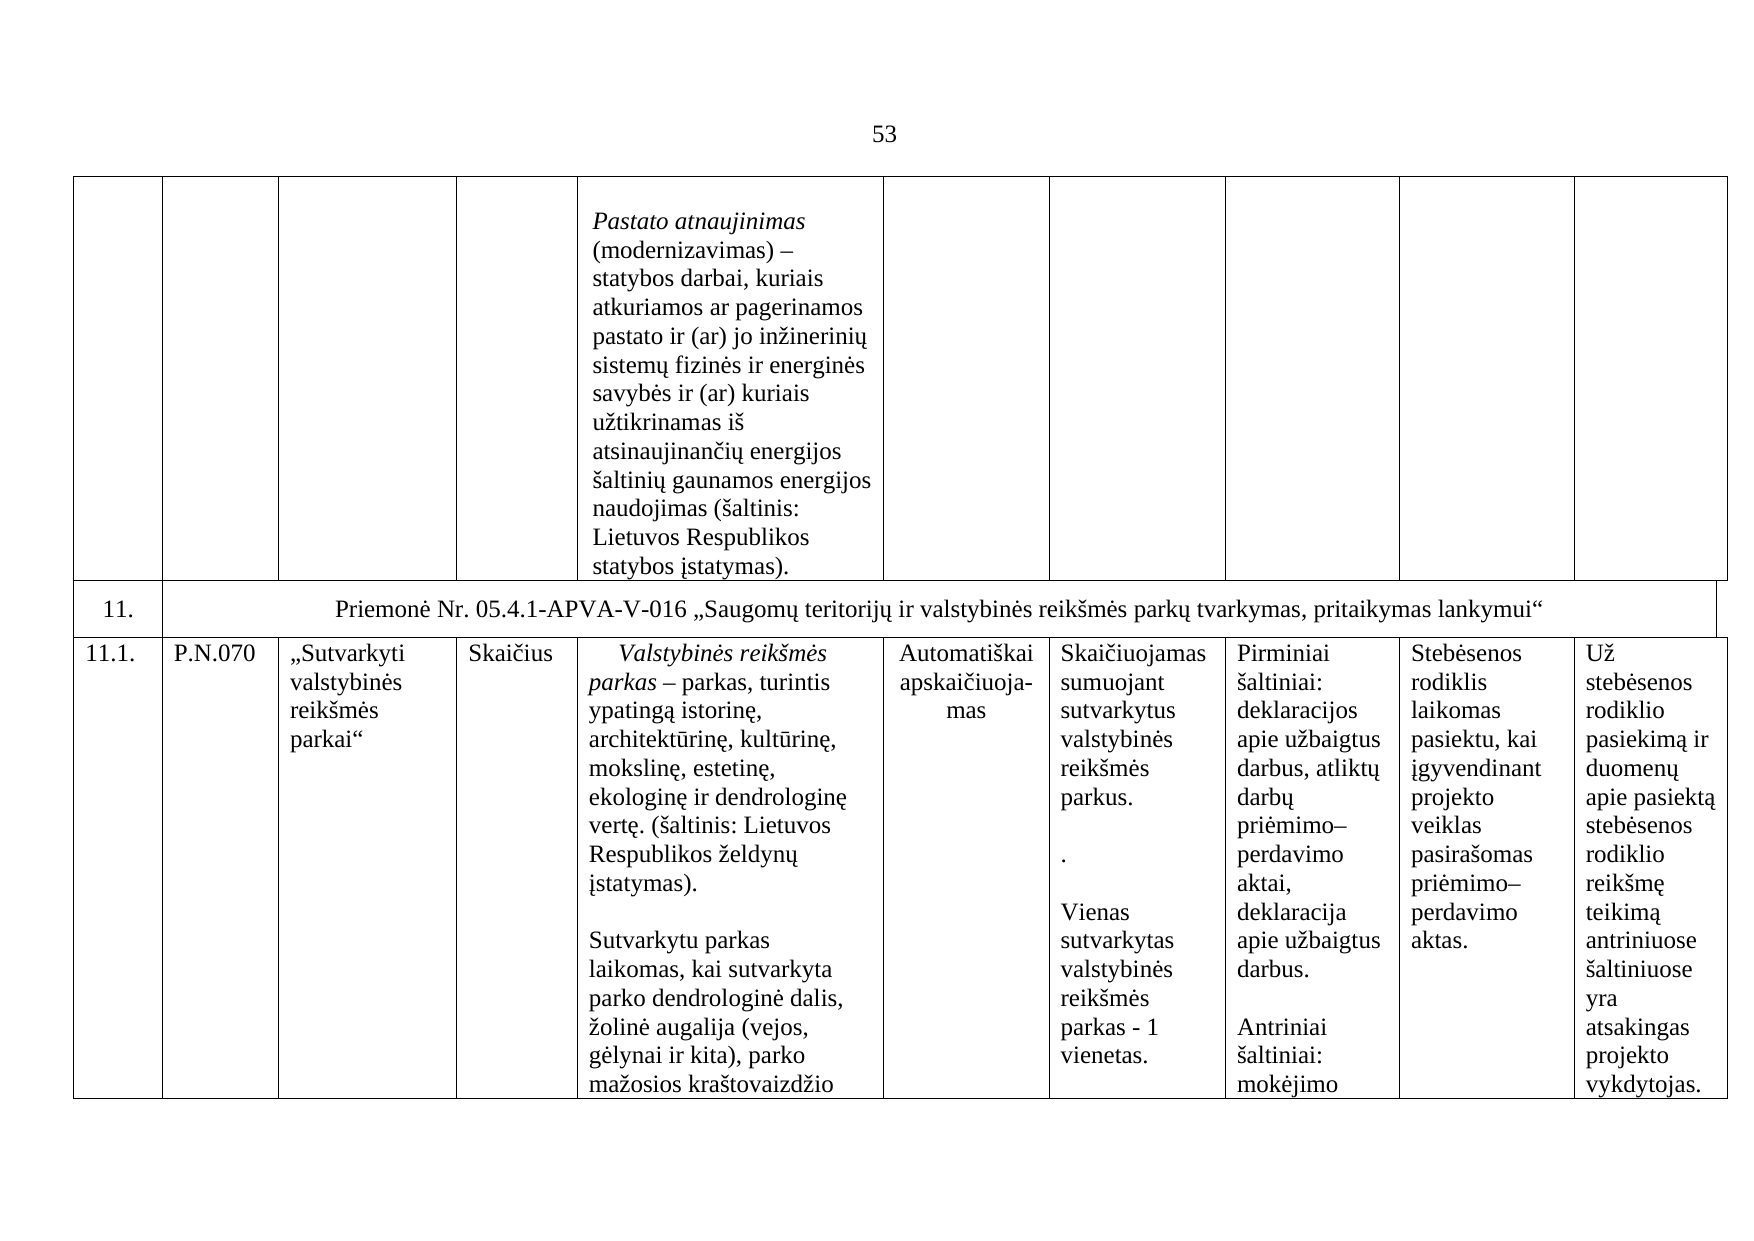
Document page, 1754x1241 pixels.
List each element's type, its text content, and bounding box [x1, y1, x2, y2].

table_cell Pastato atnaujinimas (modernizavimas) – statybos darbai, kuriais atkuriamos ar pagerinamos pastato ir (ar) jo inžinerinių sistemų fizinės ir energinės savybės ir (ar) kuriais užtikrinamas iš atsinaujinančių energijos šaltinių gaunamos energijos naudojimas (šaltinis: Lietuvos Respublikos statybos įstatymas). [578, 177, 883, 580]
table_cell Už stebėsenos rodiklio pasiekimą ir duomenų apie pasiektą stebėsenos rodiklio reikšmę teikimą antriniuose šaltiniuose yra atsakingas projekto vykdytojas. [1575, 638, 1727, 1098]
table_cell Pirminiai šaltiniai: deklaracijos apie užbaigtus darbus, atliktų darbų priėmimo–perdavimo aktai, deklaracija apie užbaigtus darbus. Antriniai šaltiniai: mokėjimo [1226, 638, 1399, 1098]
table_cell [163, 177, 278, 580]
table_cell Automatiškai apskaičiuoja-mas [884, 638, 1049, 1098]
table_cell Skaičius [457, 638, 577, 1098]
table_cell 11. [74, 581, 162, 637]
table_cell Stebėsenos rodiklis laikomas pasiektu, kai įgyvendinant projekto veiklas pasirašomas priėmimo– perdavimo aktas. [1400, 638, 1574, 1098]
table_cell [1722, 581, 1728, 637]
table_cell P.N.070 [163, 638, 278, 1098]
table_cell 11.1. [74, 638, 162, 1098]
table_cell [74, 177, 162, 580]
table_cell [1226, 177, 1399, 580]
table_cell [1400, 177, 1574, 580]
table_cell [884, 177, 1049, 580]
table_cell [457, 177, 577, 580]
table_cell [1050, 177, 1225, 580]
table_cell Skaičiuojamas sumuojant sutvarkytus valstybinės reikšmės parkus. . Vienas sutvarkytas valstybinės reikšmės parkas - 1 vienetas. [1050, 638, 1225, 1098]
table_cell „Sutvarkyti valstybinės reikšmės parkai“ [279, 638, 456, 1098]
table_cell Valstybinės reikšmės parkas – parkas, turintis ypatingą istorinę, architektūrinę, kultūrinę, mokslinę, estetinę, ekologinę ir dendrologinę vertę. (šaltinis: Lietuvos Respublikos želdynų įstatymas). Sutvarkytu parkas laikomas, kai sutvarkyta parko dendrologinė dalis, žolinė augalija (vejos, gėlynai ir kita), parko mažosios kraštovaizdžio [578, 638, 883, 1098]
table_cell [279, 177, 456, 580]
table_cell [1717, 581, 1722, 637]
table_cell Priemonė Nr. 05.4.1-APVA-V-016 „Saugomų teritorijų ir valstybinės reikšmės parkų tvarkymas, pritaikymas lankymui“ [163, 581, 1716, 637]
table_cell [1575, 177, 1727, 580]
